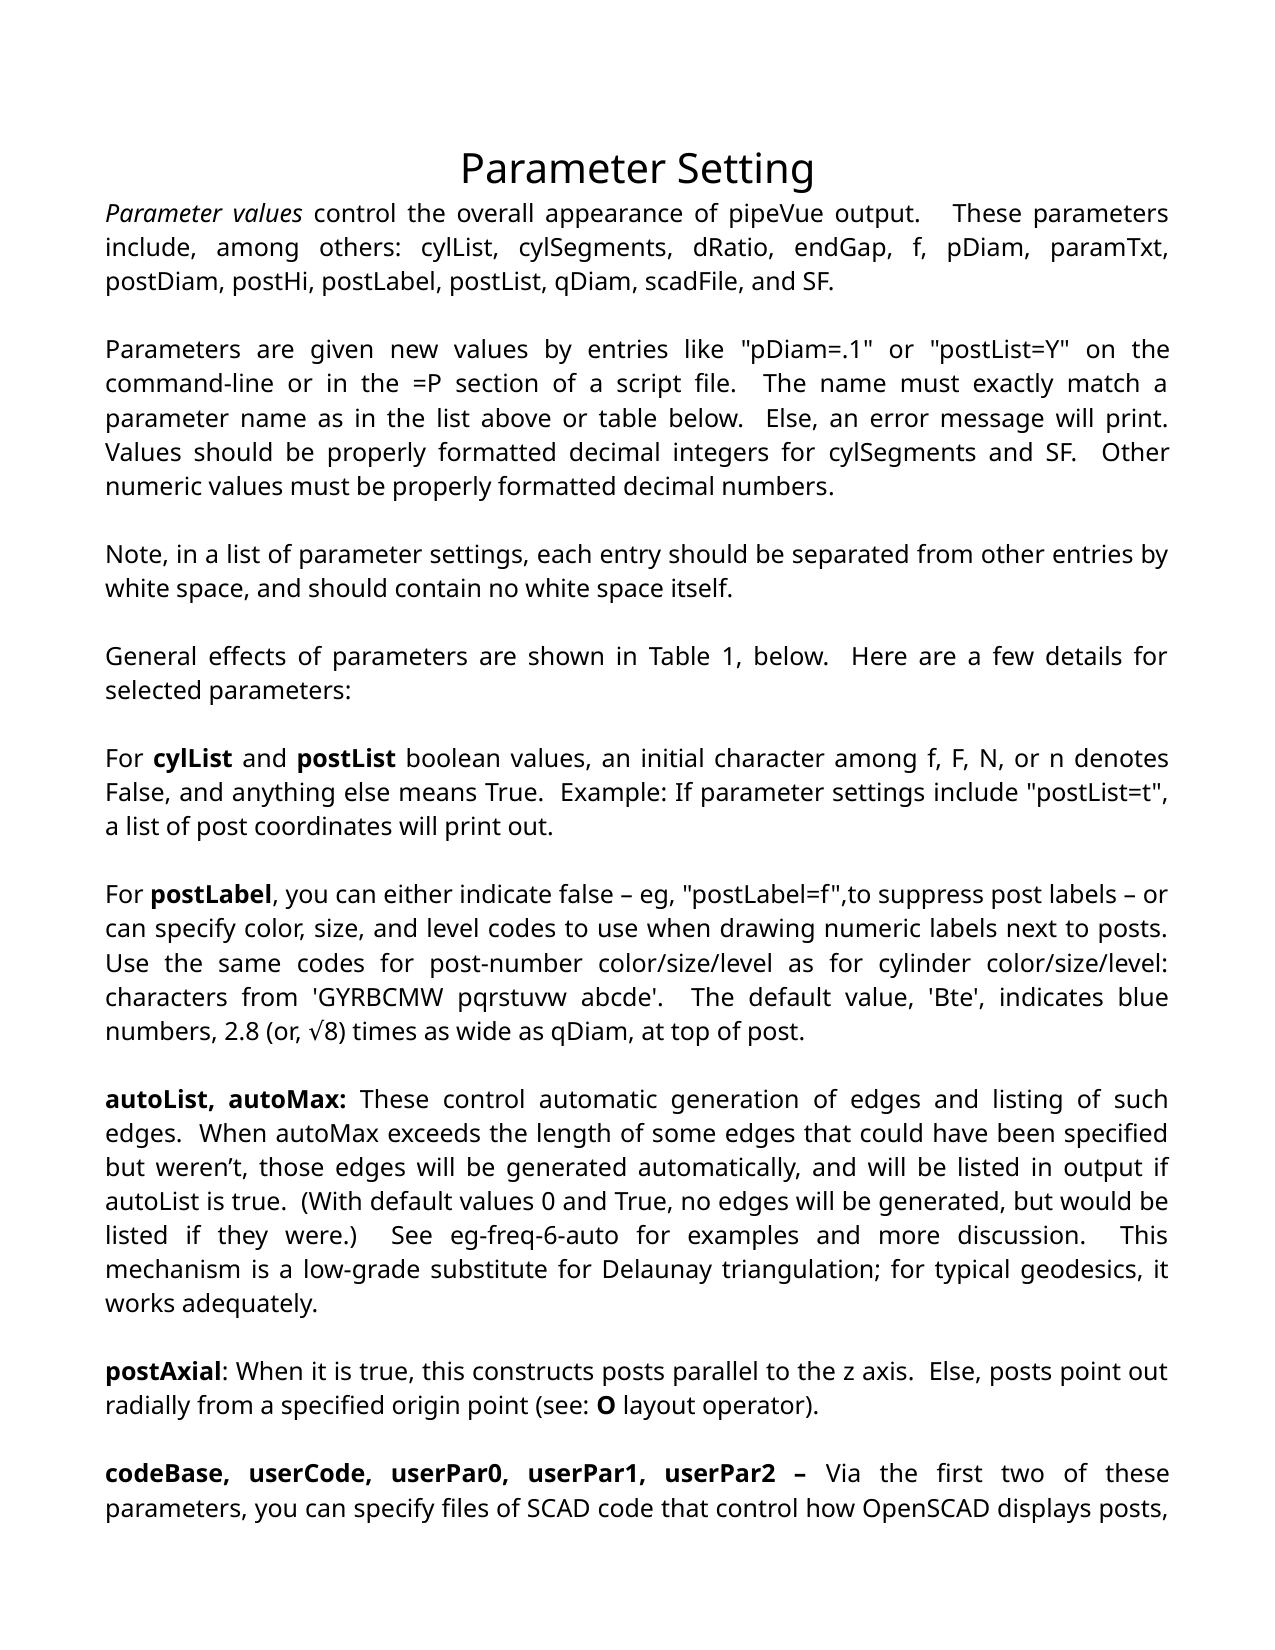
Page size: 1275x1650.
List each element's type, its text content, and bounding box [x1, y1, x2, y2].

text Parameters are given new values by entries like "pDiam=.1" or "postList=Y" on the command-line or in the =P section of a script file. The name must exactly match a parameter name as in the list above or table below. Else, an error message will print. Values should be properly formatted decimal integers for cylSegments and SF. Other numeric values must be properly formatted decimal numbers. [105, 332, 1170, 502]
text autoList, autoMax: These control automatic generation of edges and listing of such edges. When autoMax exceeds the length of some edges that could have been specified but weren’t, those edges will be generated automatically, and will be listed in output if autoList is true. (With default values 0 and True, no edges will be generated, but would be listed if they were.) See eg-freq-6-auto for examples and more discussion. This mechanism is a low-grade substitute for Delaunay triangulation; for typical geodesics, it works adequately. [105, 1081, 1170, 1320]
text General effects of parameters are shown in Table 1, below. Here are a few details for selected parameters: [105, 639, 1170, 707]
text Parameter values control the overall appearance of pipeVue output. These parameters include, among others: cylList, cylSegments, dRatio, endGap, f, pDiam, paramTxt, postDiam, postHi, postLabel, postList, qDiam, scadFile, and SF. [105, 196, 1170, 298]
text For cylList and postList boolean values, an initial character among f, F, N, or n denotes False, and anything else means True. Example: If parameter settings include "postList=t", a list of post coordinates will print out. [105, 741, 1170, 843]
text Parameter Setting [105, 139, 1170, 196]
text codeBase, userCode, userPar0, userPar1, userPar2 – Via the first two of these parameters, you can specify files of SCAD code that control how OpenSCAD displays posts, [105, 1456, 1170, 1524]
text For postLabel, you can either indicate false – eg, "postLabel=f",to suppress post labels – or can specify color, size, and level codes to use when drawing numeric labels next to posts. Use the same codes for post-number color/size/level as for cylinder color/size/level: characters from 'GYRBCMW pqrstuvw abcde'. The default value, 'Bte', indicates blue numbers, 2.8 (or, √8) times as wide as qDiam, at top of post. [105, 877, 1170, 1047]
text Note, in a list of parameter settings, each entry should be separated from other entries by white space, and should contain no white space itself. [105, 536, 1170, 604]
text postAxial: When it is true, this constructs posts parallel to the z axis. Else, posts point out radially from a specified origin point (see: O layout operator). [105, 1354, 1170, 1422]
